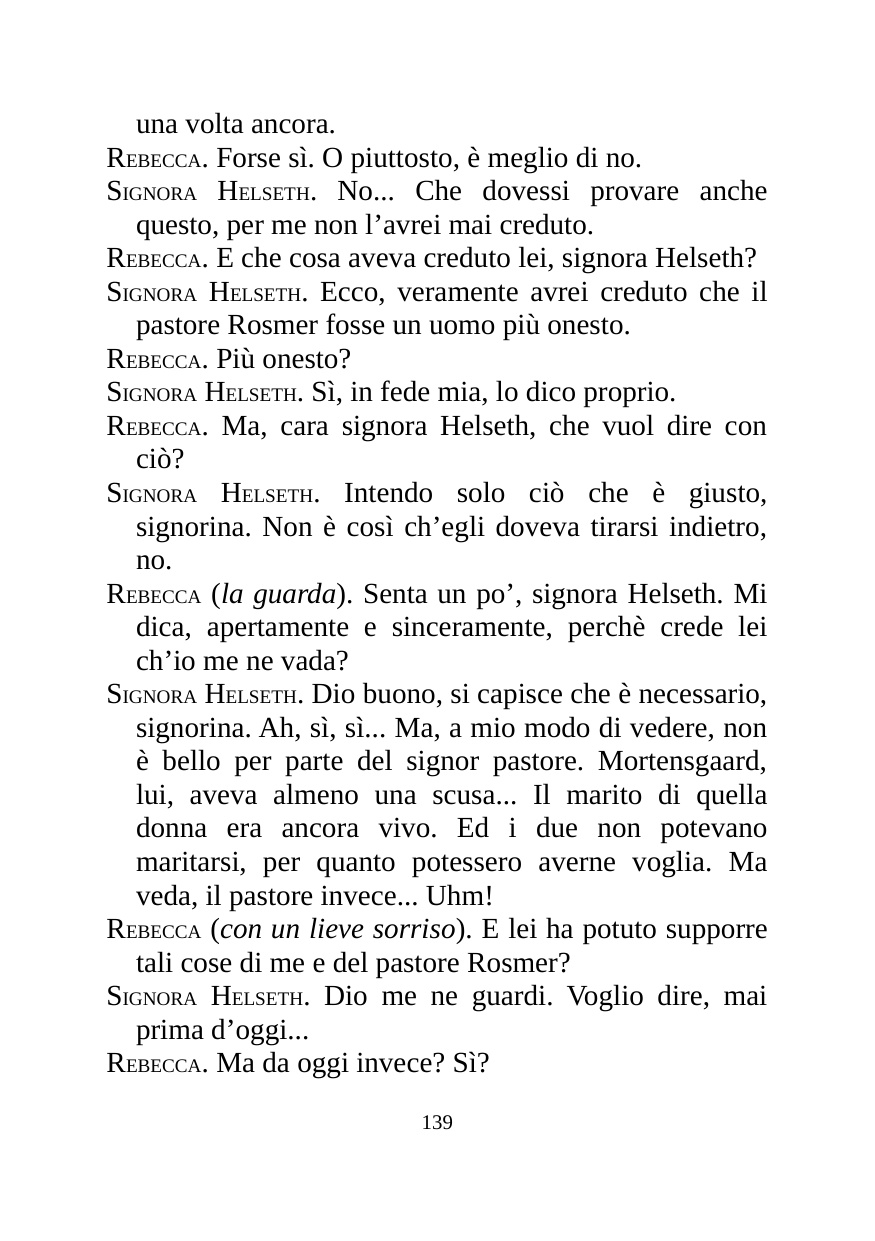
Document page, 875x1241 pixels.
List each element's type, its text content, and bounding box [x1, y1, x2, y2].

text Rebecca. Ma da oggi invece? Sì? [106, 1045, 768, 1079]
text Signora Helseth. Intendo solo ciò che è giusto, signorina. Non è così ch’egli doveva tirarsi indietro, no. [106, 475, 768, 576]
text una volta ancora. [106, 106, 768, 140]
text Signora Helseth. No... Che dovessi provare anche questo, per me non l’avrei mai creduto. [106, 173, 768, 240]
text Rebecca. Più onesto? [106, 341, 768, 374]
text Rebecca. Ma, cara signora Helseth, che vuol dire con ciò? [106, 408, 768, 475]
text Rebecca (con un lieve sorriso). E lei ha potuto supporre tali cose di me e del pastore Rosmer? [106, 911, 768, 978]
text Rebecca. E che cosa aveva creduto lei, signora Helseth? [106, 240, 768, 274]
text Signora Helseth. Dio me ne guardi. Voglio dire, mai prima d’oggi... [106, 978, 768, 1045]
text Signora Helseth. Sì, in fede mia, lo dico proprio. [106, 374, 768, 408]
text Signora Helseth. Ecco, veramente avrei creduto che il pastore Rosmer fosse un uomo più onesto. [106, 274, 768, 341]
text Rebecca. Forse sì. O piuttosto, è meglio di no. [106, 140, 768, 173]
text Rebecca (la guarda). Senta un po’, signora Helseth. Mi dica, apertamente e sinceramente, perchè crede lei ch’io me ne vada? [106, 576, 768, 676]
text Signora Helseth. Dio buono, si capisce che è necessario, signorina. Ah, sì, sì... Ma, a mio modo di vedere, non è bello per parte del signor pastore. Mortensgaard, lui, aveva almeno una scusa... Il marito di quella donna era ancora vivo. Ed i due non potevano maritarsi, per quanto potessero averne voglia. Ma veda, il pastore invece... Uhm! [106, 676, 768, 911]
